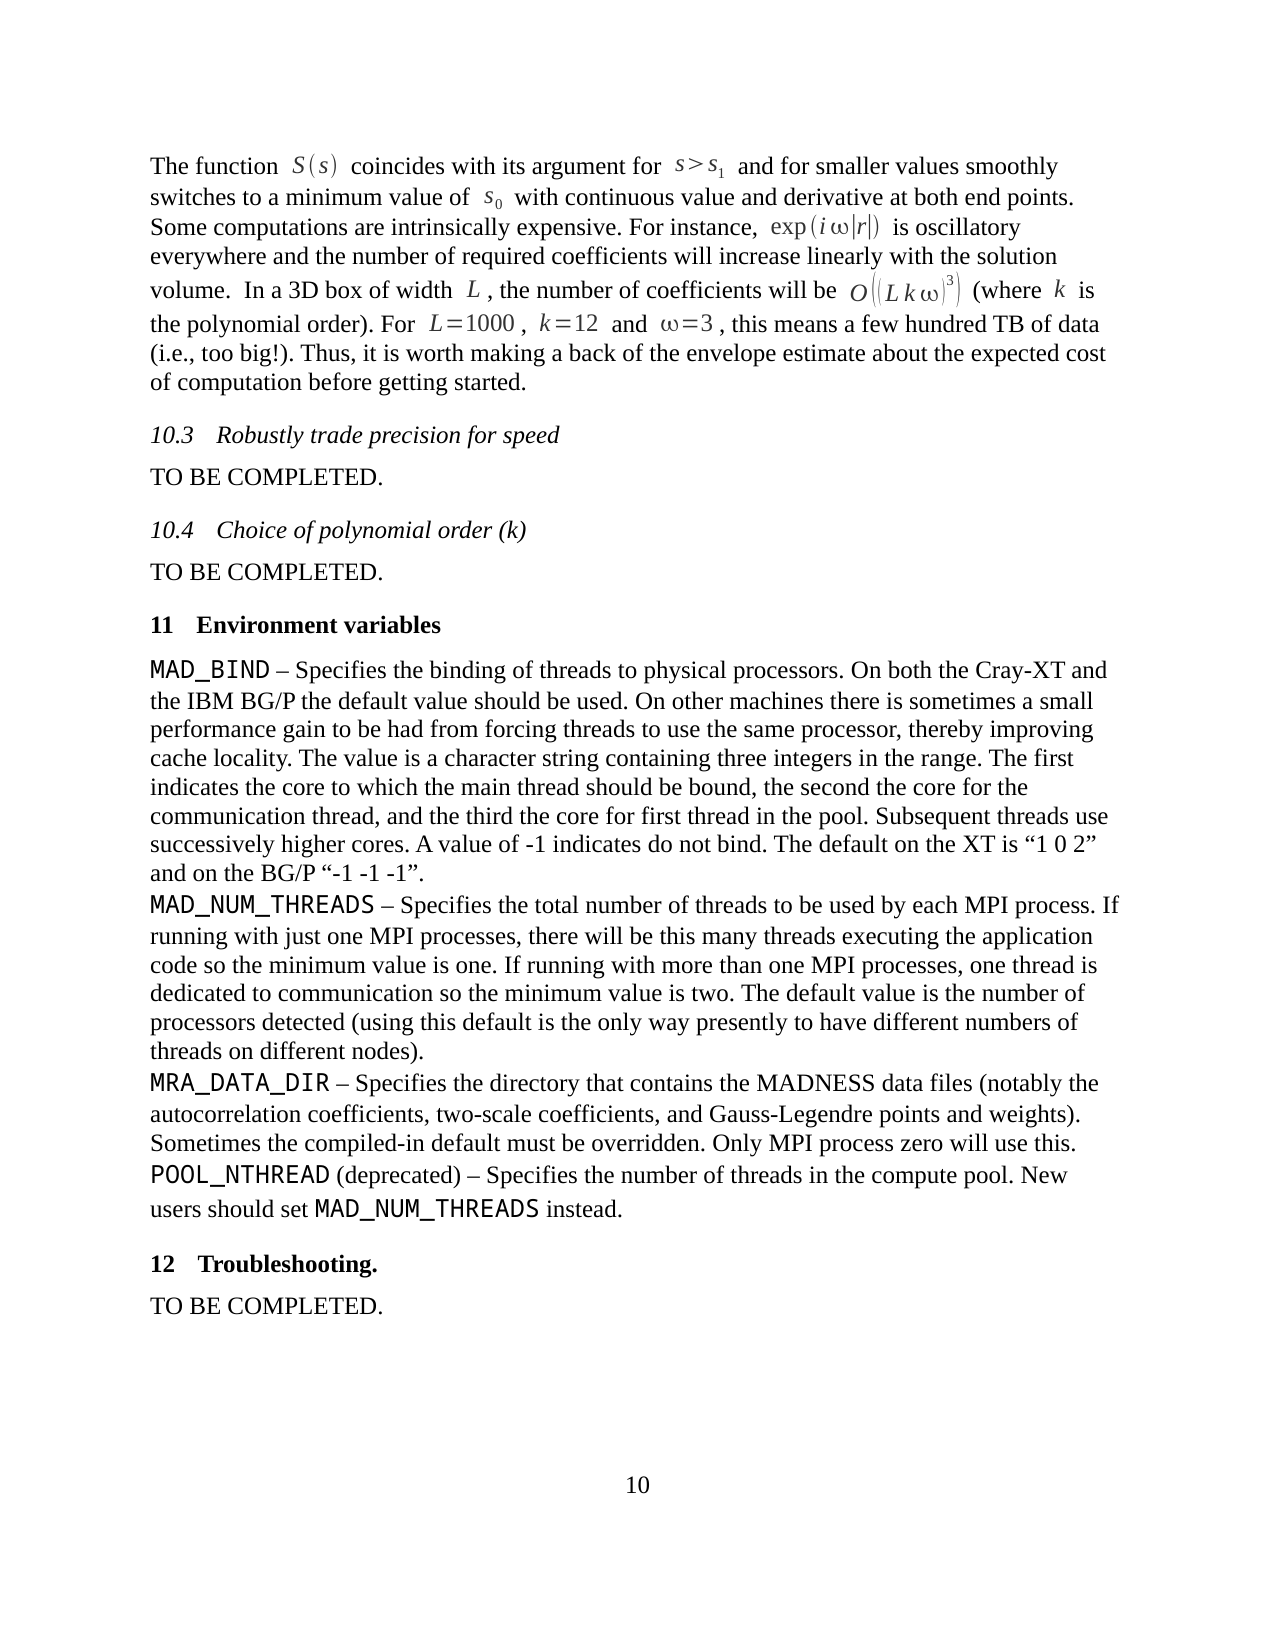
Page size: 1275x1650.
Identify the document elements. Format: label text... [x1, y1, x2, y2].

text MAD_NUM_THREADS – Specifies the total number of threads to be used by each MPI process. If running with just one MPI processes, there will be this many threads executing the application code so the minimum value is one. If running with more than one MPI processes, one thread is dedicated to communication so the minimum value is two. The default value is the number of processors detected (using this default is the only way presently to have different numbers of threads on different nodes). [150, 887, 1125, 1065]
text POOL_NTHREAD (deprecated) – Specifies the number of threads in the compute pool. New users should set MAD_NUM_THREADS instead. [150, 1156, 1125, 1224]
subtitle Choice of polynomial order (k) [150, 515, 1125, 544]
text Some computations are intrinsically expensive. For instance, is oscillatory everywhere and the number of required coefficients will increase linearly with the solution volume. In a 3D box of width , the number of coefficients will be (where is the polynomial order). For , and , this means a few hundred TB of data (i.e., too big!). Thus, it is worth making a back of the envelope estimate about the expected cost of computation before getting started. [150, 212, 1125, 395]
text The function coincides with its argument for and for smaller values smoothly switches to a minimum value of with continuous value and derivative at both end points. [150, 150, 1125, 212]
text MAD_BIND – Specifies the binding of threads to physical processors. On both the Cray-XT and the IBM BG/P the default value should be used. On other machines there is sometimes a small performance gain to be had from forcing threads to use the same processor, thereby improving cache locality. The value is a character string containing three integers in the range. The first indicates the core to which the main thread should be bound, the second the core for the communication thread, and the third the core for first thread in the pool. Subsequent threads use successively higher cores. A value of -1 indicates do not bind. The default on the XT is “1 0 2” and on the BG/P “-1 -1 -1”. [150, 652, 1125, 887]
text TO BE COMPLETED. [150, 1291, 1125, 1319]
text MRA_DATA_DIR – Specifies the directory that contains the MADNESS data files (notably the autocorrelation coefficients, two-scale coefficients, and Gauss-Legendre points and weights). Sometimes the compiled-in default must be overridden. Only MPI process zero will use this. [150, 1065, 1125, 1156]
text TO BE COMPLETED. [150, 462, 1125, 490]
text TO BE COMPLETED. [150, 557, 1125, 585]
subtitle Robustly trade precision for speed [150, 420, 1125, 449]
subtitle Troubleshooting. [150, 1249, 1125, 1278]
subtitle Environment variables [150, 610, 1125, 639]
